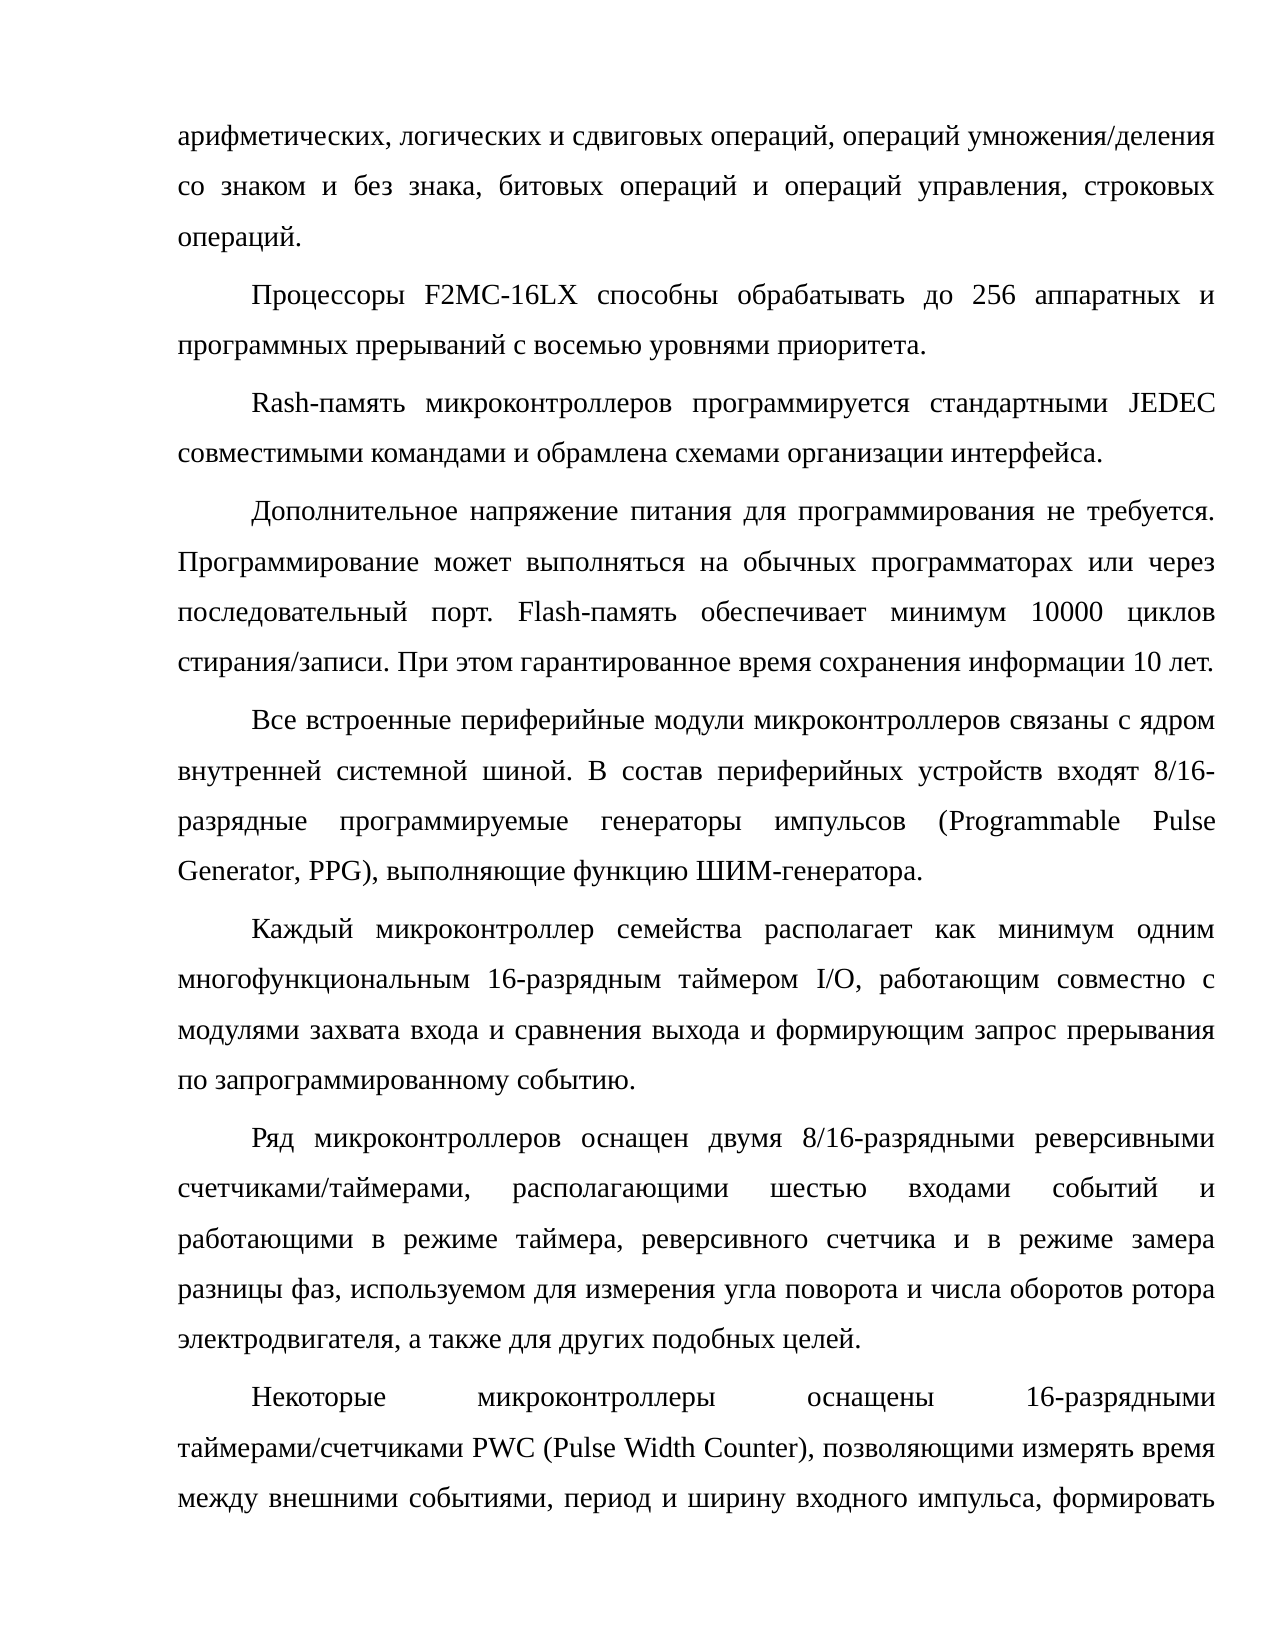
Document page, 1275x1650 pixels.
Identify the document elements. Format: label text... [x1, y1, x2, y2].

text арифметических, логических и сдвиговых операций, операций умножения/деления со знаком и без знака, битовых операций и операций управления, строковых операций. [177, 118, 1216, 252]
text Каждый микроконтроллер семейства располагает как минимум одним многофункциональным 16-разрядным таймером I/O, работающим совместно с модулями захвата входа и сравнения выхода и формирующим запрос прерывания по запрограммированному событию. [177, 911, 1216, 1096]
text Процессоры F2MC-16LX способны обрабатывать до 256 аппаратных и программных прерываний с восемью уровнями приоритета. [177, 277, 1216, 361]
text Ряд микроконтроллеров оснащен двумя 8/16-разрядными реверсивными счетчиками/таймерами, располагающими шестью входами событий и работающими в режиме таймера, реверсивного счетчика и в режиме замера разницы фаз, используемом для измерения угла поворота и числа оборотов ротора электродвигателя, а также для других подобных целей. [177, 1120, 1216, 1355]
text Все встроенные периферийные модули микроконтроллеров связаны с ядром внутренней системной шиной. В состав периферийных устройств входят 8/16-разрядные программируемые генераторы импульсов (Programmable Pulse Generator, PPG), выполняющие функцию ШИМ-генератора. [177, 702, 1216, 887]
text Некоторые микроконтроллеры оснащены 16-разрядными таймерами/счетчиками PWC (Pulse Width Counter), позволяющими измерять время между внешними событиями, период и ширину входного импульса, формировать [177, 1379, 1216, 1514]
text Rash-память микроконтроллеров программируется стандартными JEDEC совместимыми командами и обрамлена схемами организации интерфейса. [177, 385, 1216, 469]
text Дополнительное напряжение питания для программирования не требуется. Программирование может выполняться на обычных программаторах или через последовательный порт. Flash-память обеспечивает минимум 10000 циклов стирания/записи. При этом гарантированное время сохранения информации 10 лет. [177, 493, 1216, 678]
